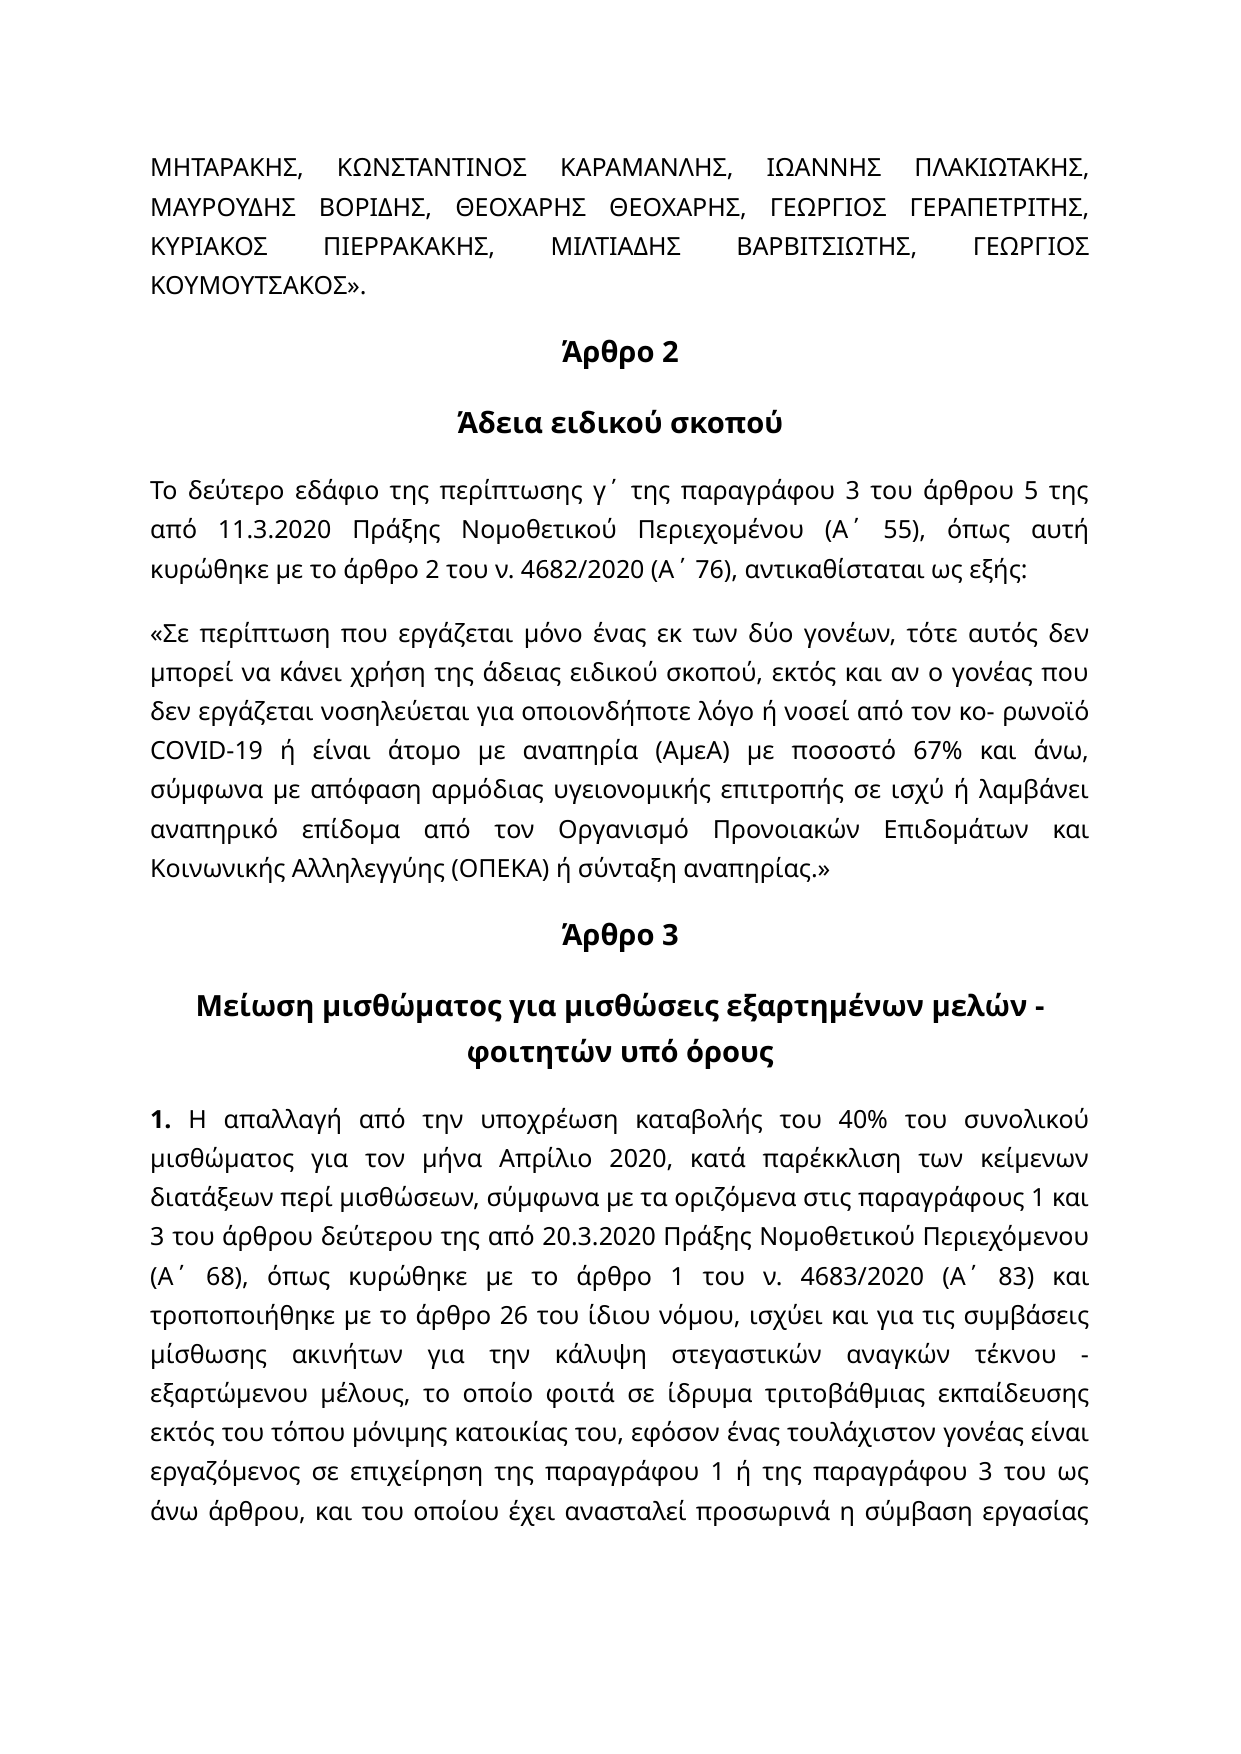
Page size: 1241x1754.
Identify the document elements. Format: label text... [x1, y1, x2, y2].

text 1. Η απαλλαγή από την υποχρέωση καταβολής του 40% του συνολικού μισθώματος για τον μήνα Απρίλιο 2020, κατά παρέκκλιση των κείμενων διατάξεων περί μισθώσεων, σύμφωνα με τα οριζόμενα στις παραγράφους 1 και 3 του άρθρου δεύτερου της από 20.3.2020 Πράξης Νομοθετικού Περιεχόμενου (Α΄ 68), όπως κυρώθηκε με το άρθρο 1 του ν. 4683/2020 (Α΄ 83) και τροποποιήθηκε με το άρθρο 26 του ίδιου νόμου, ισχύει και για τις συμβάσεις μίσθωσης ακινήτων για την κάλυψη στεγαστικών αναγκών τέκνου - εξαρτώμενου μέλους, το οποίο φοιτά σε ίδρυμα τριτοβάθμιας εκπαίδευσης εκτός του τόπου μόνιμης κατοικίας του, εφόσον ένας τουλάχιστον γονέας είναι εργαζόμενος σε επιχείρηση της παραγράφου 1 ή της παραγράφου 3 του ως άνω άρθρου, και του οποίου έχει ανασταλεί προσωρινά η σύμβαση εργασίας [150, 1101, 1090, 1527]
subtitle Άρθρο 2 [150, 332, 1090, 371]
subtitle Μείωση μισθώματος για μισθώσεις εξαρτημένων μελών - φοιτητών υπό όρους [150, 985, 1090, 1071]
subtitle Άρθρο 3 [150, 914, 1090, 954]
text Το δεύτερο εδάφιο της περίπτωσης γ΄ της παραγράφου 3 του άρθρου 5 της από 11.3.2020 Πράξης Νομοθετικού Περιεχομένου (Α΄ 55), όπως αυτή κυρώθηκε με το άρθρο 2 του ν. 4682/2020 (Α΄ 76), αντικαθίσταται ως εξής: [150, 473, 1090, 585]
subtitle Άδεια ειδικού σκοπού [150, 402, 1090, 442]
text ΜΗΤΑΡΑΚΗΣ, ΚΩΝΣΤΑΝΤΙΝΟΣ ΚΑΡΑΜΑΝΛΗΣ, ΙΩΑΝΝΗΣ ΠΛΑΚΙΩΤΑΚΗΣ, ΜΑΥΡΟΥΔΗΣ ΒΟΡΙΔΗΣ, ΘΕΟΧΑΡΗΣ ΘΕΟΧΑΡΗΣ, ΓΕΩΡΓΙΟΣ ΓΕΡΑΠΕΤΡΙΤΗΣ, ΚΥΡΙΑΚΟΣ ΠΙΕΡΡΑΚΑΚΗΣ, ΜΙΛΤΙΑΔΗΣ ΒΑΡΒΙΤΣΙΩΤΗΣ, ΓΕΩΡΓΙΟΣ ΚΟΥΜΟΥΤΣΑΚΟΣ». [150, 150, 1090, 302]
text «Σε περίπτωση που εργάζεται μόνο ένας εκ των δύο γονέων, τότε αυτός δεν μπορεί να κάνει χρήση της άδειας ειδικού σκοπού, εκτός και αν ο γονέας που δεν εργάζεται νοσηλεύεται για οποιονδήποτε λόγο ή νοσεί από τον κο- ρωνοϊό COVID-19 ή είναι άτομο με αναπηρία (ΑμεΑ) με ποσοστό 67% και άνω, σύμφωνα με απόφαση αρμόδιας υγειονομικής επιτροπής σε ισχύ ή λαμβάνει αναπηρικό επίδομα από τον Οργανισμό Προνοιακών Επιδομάτων και Κοινωνικής Αλληλεγγύης (ΟΠΕΚΑ) ή σύνταξη αναπηρίας.» [150, 615, 1090, 884]
